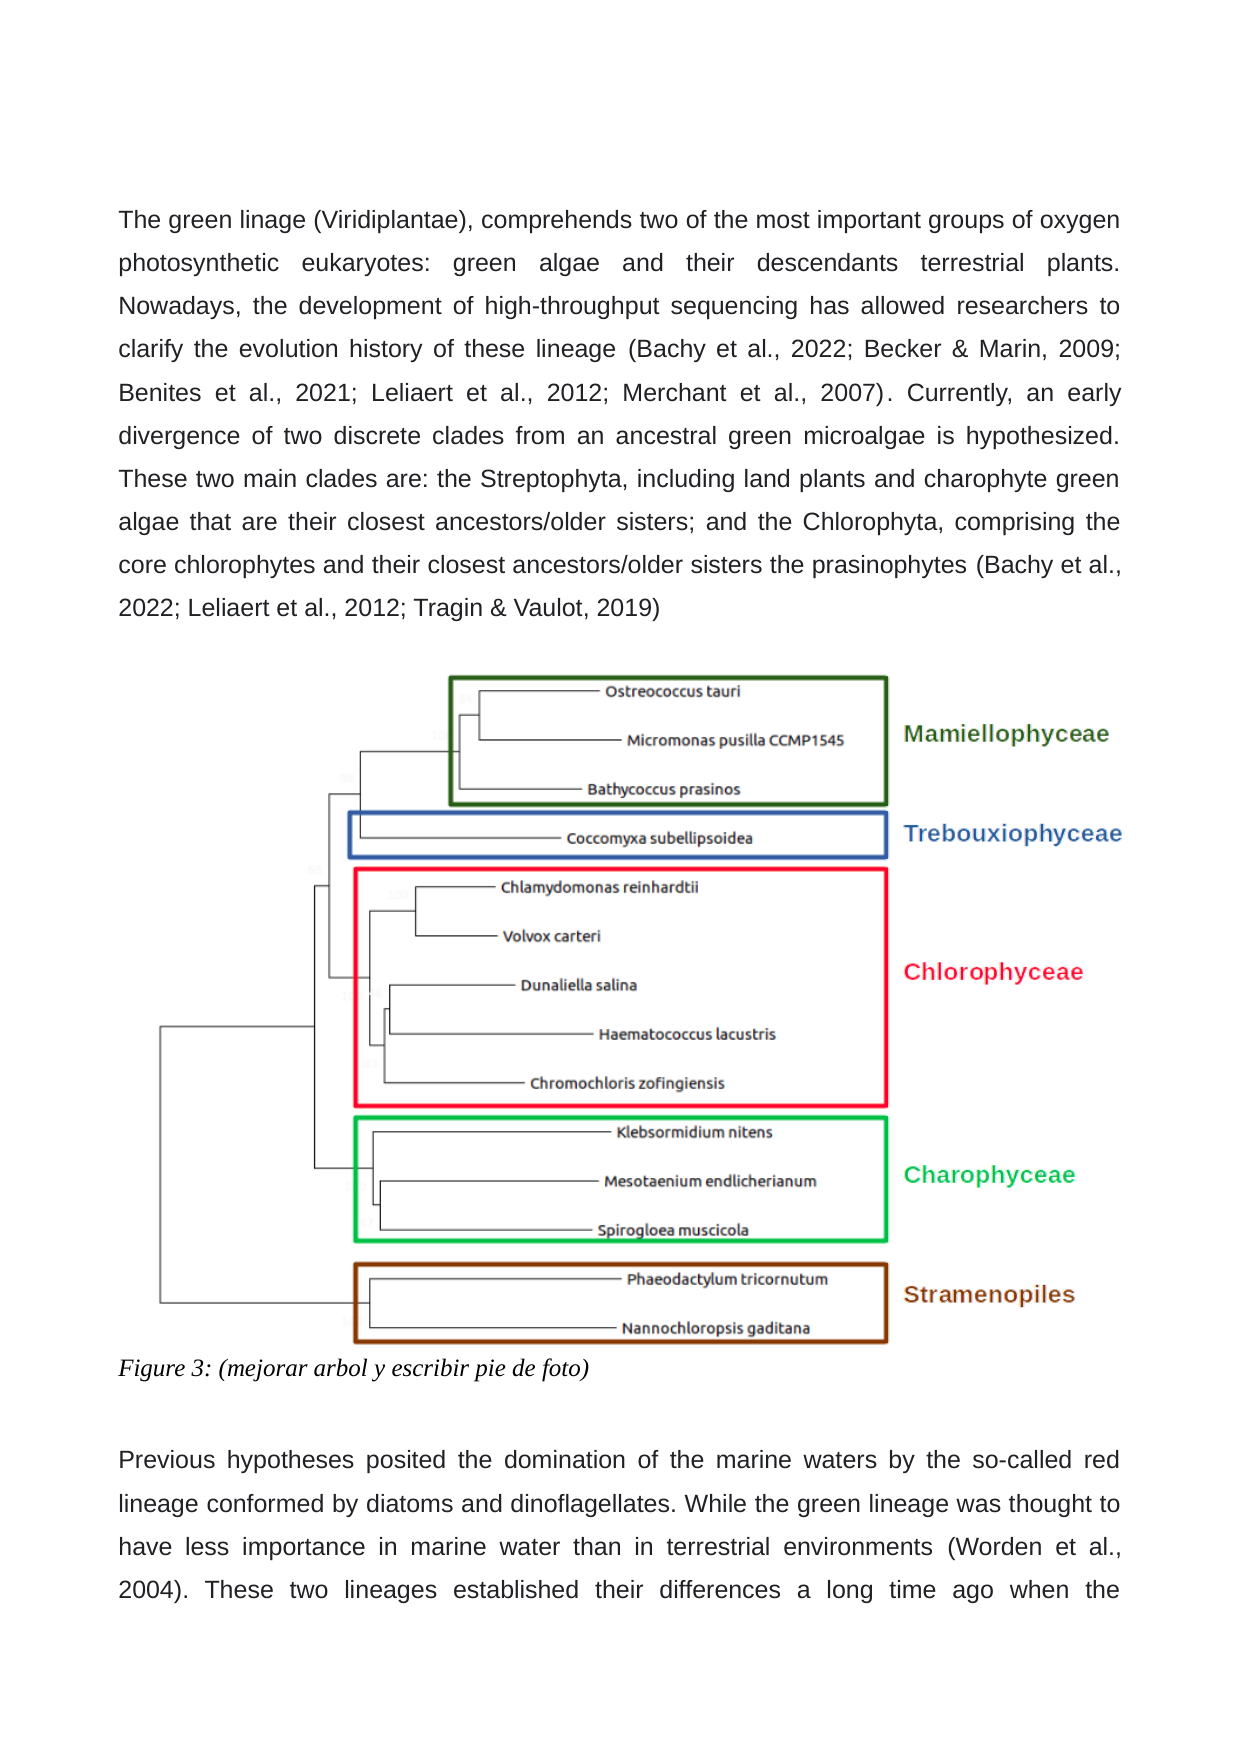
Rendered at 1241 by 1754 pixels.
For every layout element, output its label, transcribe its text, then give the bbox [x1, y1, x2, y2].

text Previous hypotheses posited the domination of the marine waters by the so-called red lineage conformed by diatoms and dinoflagellates. While the green lineage was thought to have less importance in marine water than in terrestrial environments (Worden et al., 2004)⁠. These two lineages established their differences a long time ago when the [118, 1445, 1122, 1603]
text The green linage (Viridiplantae), comprehends two of the most important groups of oxygen photosynthetic eukaryotes: green algae and their descendants terrestrial plants. Nowadays, the development of high-throughput sequencing has allowed researchers to clarify the evolution history of these lineage (Bachy et al., 2022; Becker & Marin, 2009; Benites et al., 2021; Leliaert et al., 2012; Merchant et al., 2007)⁠. Currently, an early divergence of two discrete clades from an ancestral green microalgae is hypothesized. These two main clades are: the Streptophyta, including land plants and charophyte green algae that are their closest ancestors/older sisters; and the Chlorophyta, comprising the core chlorophytes and their closest ancestors/older sisters the prasinophytes (Bachy et al., 2022; Leliaert et al., 2012; Tragin & Vaulot, 2019)⁠ [118, 205, 1122, 622]
picture [118, 655, 1123, 1353]
text Figure 1: (mejorar arbol y escribir pie de foto) [118, 1353, 1122, 1382]
